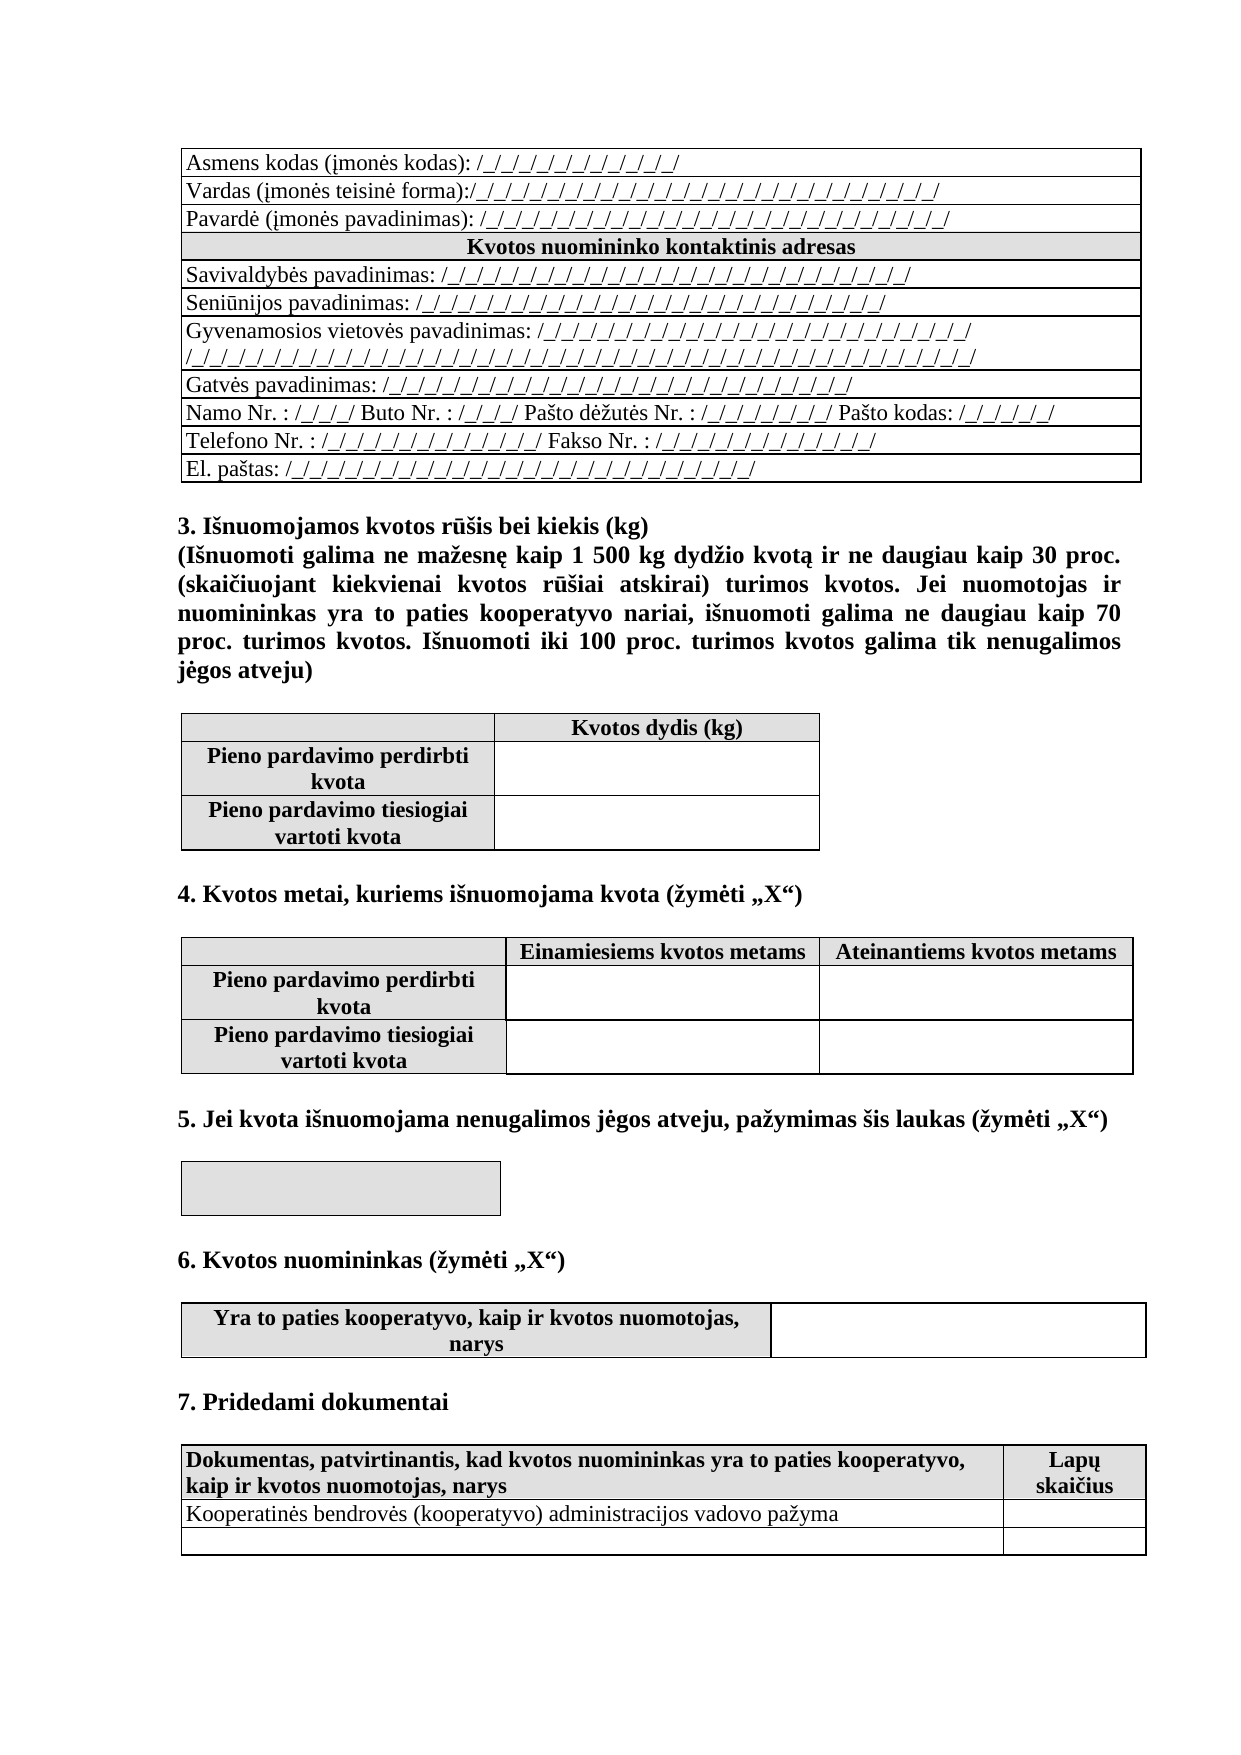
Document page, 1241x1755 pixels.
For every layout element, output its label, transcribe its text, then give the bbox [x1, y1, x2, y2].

table_cell [820, 1021, 1132, 1073]
table_header [772, 1304, 1145, 1356]
table_header [182, 938, 505, 965]
table_cell [507, 966, 819, 1019]
table_cell Pieno pardavimo perdirbti kvota [182, 966, 505, 1019]
table_cell [507, 1021, 819, 1073]
table_cell [182, 1528, 186, 1554]
table_cell [495, 796, 819, 849]
table_cell [495, 742, 819, 795]
table_header Ateinantiems kvotos metams [820, 938, 1132, 965]
text 7. Pridedami dokumentai [177, 1387, 1122, 1416]
text 5. Jei kvota išnuomojama nenugalimos jėgos atveju, pažymimas šis laukas (žymėti „X“) [177, 1104, 1122, 1132]
table_header Kvotos dydis (kg) [495, 714, 819, 741]
table_header [182, 714, 494, 741]
table_cell Pieno pardavimo tiesiogiai vartoti kvota [182, 1020, 506, 1073]
table_cell [999, 1528, 1003, 1554]
table_header [501, 1161, 1141, 1215]
text (Išnuomoti galima ne mažesnę kaip 1 500 kg dydžio kvotą ir ne daugiau kaip 30 proc. (skaičiuojant kiekvienai kvotos rūšiai atskirai) turimos kvotos. Jei nuomotojas ir nuomininkas yra to paties kooperatyvo nariai, išnuomoti galima ne daugiau kaip 70 proc. turimos kvotos. Išnuomoti iki 100 proc. turimos kvotos galima tik nenugalimos jėgos atveju) [177, 540, 1122, 684]
table_cell [820, 966, 1132, 1019]
text 6. Kvotos nuomininkas (žymėti „X“) [177, 1245, 1122, 1273]
table_cell Pieno pardavimo tiesiogiai vartoti kvota [182, 796, 494, 849]
table_cell Kvotos nuomininko kontaktinis adresas [182, 233, 1140, 259]
table_header Lapų skaičius [1004, 1446, 1145, 1498]
text 4. Kvotos metai, kuriems išnuomojama kvota (žymėti „X“) [177, 879, 1122, 908]
table_header Yra to paties kooperatyvo, kaip ir kvotos nuomotojas, narys [182, 1304, 770, 1356]
table_header Dokumentas, patvirtinantis, kad kvotos nuomininkas yra to paties kooperatyvo, kaip ir kvotos nuomotojas, narys [182, 1446, 1003, 1498]
table_cell Pieno pardavimo perdirbti kvota [182, 742, 494, 795]
table_header [182, 1162, 500, 1215]
table_header Einamiesiems kvotos metams [507, 938, 819, 965]
text 3. Išnuomojamos kvotos rūšis bei kiekis (kg) [177, 511, 1122, 540]
